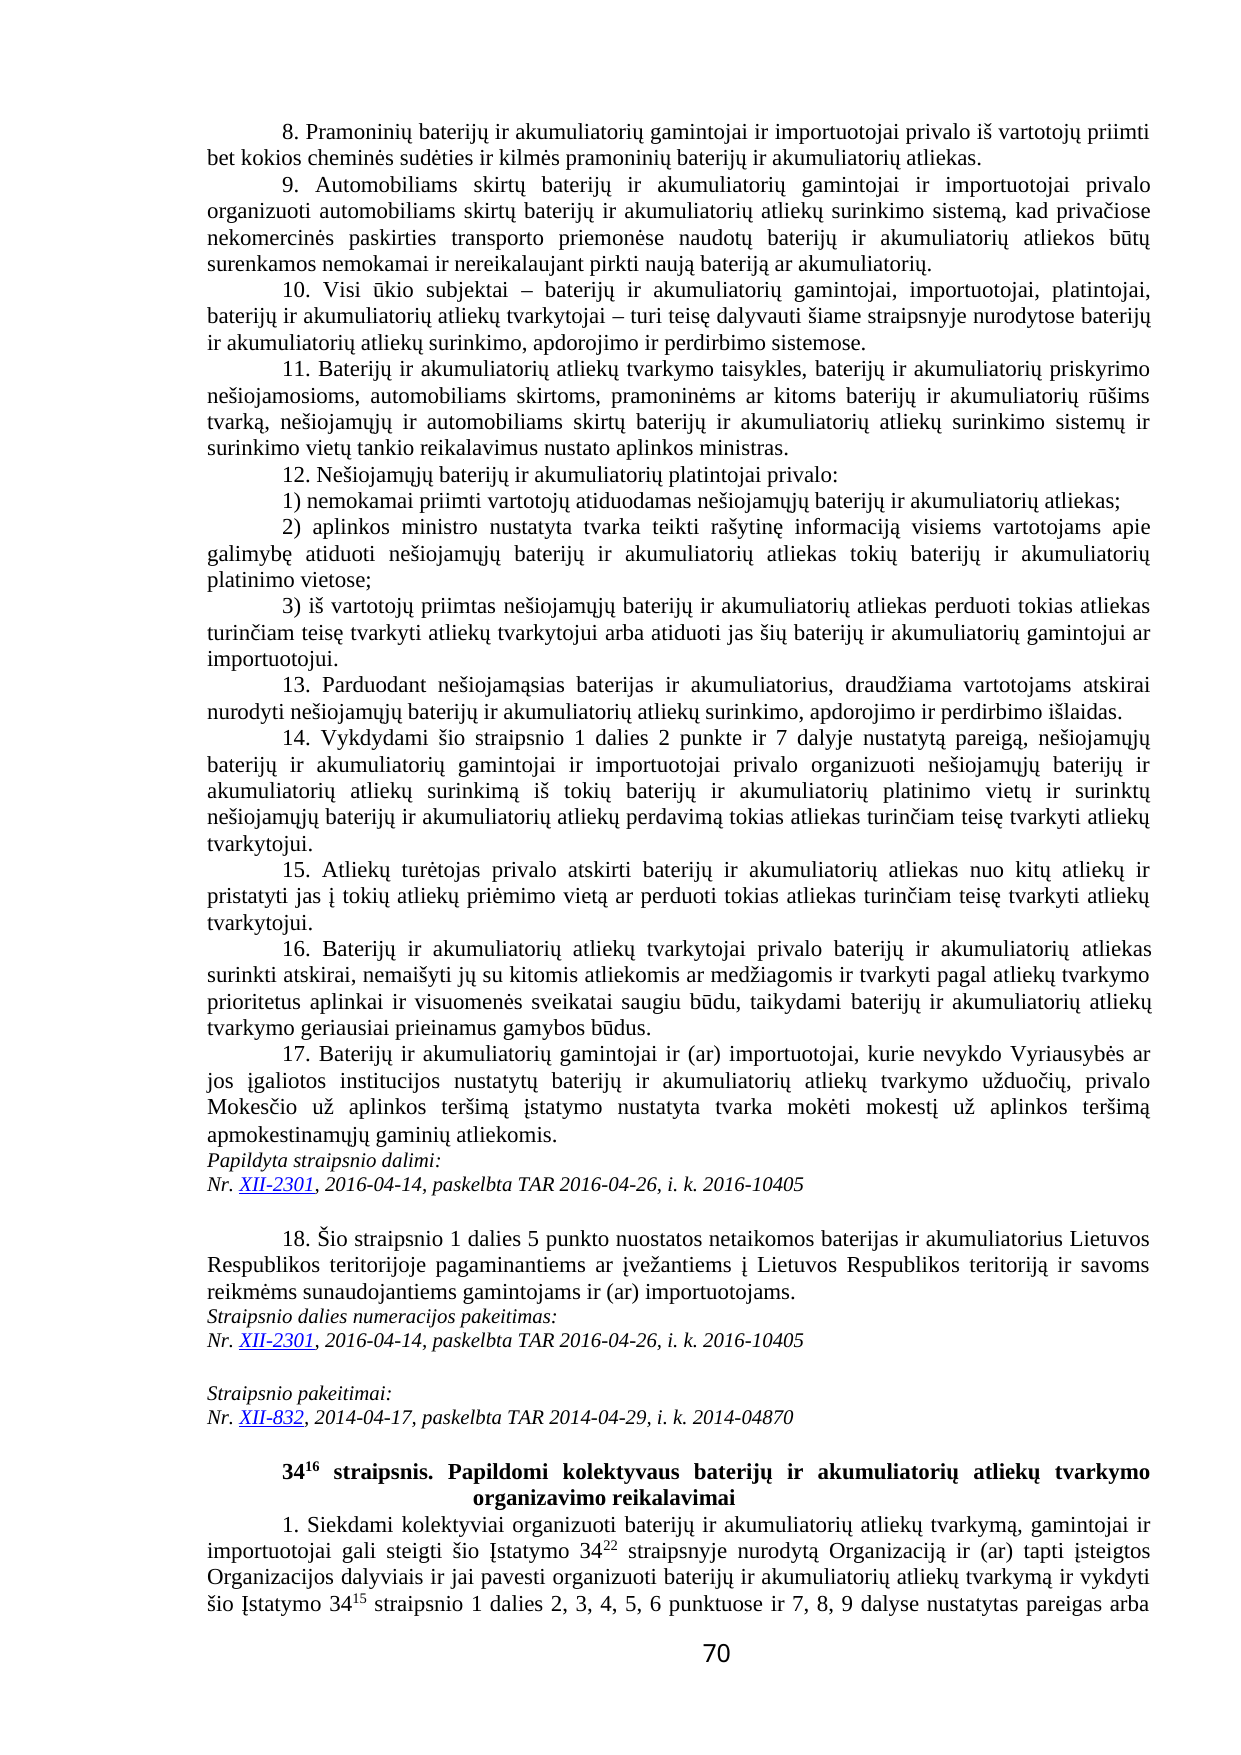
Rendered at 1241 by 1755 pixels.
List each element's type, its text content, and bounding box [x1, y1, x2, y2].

text 9. Automobiliams skirtų baterijų ir akumuliatorių gamintojai ir importuotojai privalo organizuoti automobiliams skirtų baterijų ir akumuliatorių atliekų surinkimo sistemą, kad privačiose nekomercinės paskirties transporto priemonėse naudotų baterijų ir akumuliatorių atliekos būtų surenkamos nemokamai ir nereikalaujant pirkti naują bateriją ar akumuliatorių. [207, 171, 1152, 276]
text 12. Nešiojamųjų baterijų ir akumuliatorių platintojai privalo: [207, 461, 1152, 487]
text 16. Baterijų ir akumuliatorių atliekų tvarkytojai privalo baterijų ir akumuliatorių atliekas surinkti atskirai, nemaišyti jų su kitomis atliekomis ar medžiagomis ir tvarkyti pagal atliekų tvarkymo prioritetus aplinkai ir visuomenės sveikatai saugiu būdu, taikydami baterijų ir akumuliatorių atliekų tvarkymo geriausiai prieinamus gamybos būdus. [207, 935, 1152, 1041]
text Straipsnio dalies numeracijos pakeitimas: [207, 1304, 1152, 1328]
text 18. Šio straipsnio 1 dalies 5 punkto nuostatos netaikomos baterijas ir akumuliatorius Lietuvos Respublikos teritorijoje pagaminantiems ar įvežantiems į Lietuvos Respublikos teritoriją ir savoms reikmėms sunaudojantiems gamintojams ir (ar) importuotojams. [207, 1225, 1152, 1304]
text Straipsnio pakeitimai: [207, 1381, 1152, 1405]
text Nr. XII-2301, 2016-04-14, paskelbta TAR 2016-04-26, i. k. 2016-10405 [207, 1328, 1152, 1352]
text 2) aplinkos ministro nustatyta tvarka teikti rašytinę informaciją visiems vartotojams apie galimybę atiduoti nešiojamųjų baterijų ir akumuliatorių atliekas tokių baterijų ir akumuliatorių platinimo vietose; [207, 513, 1152, 592]
text 17. Baterijų ir akumuliatorių gamintojai ir (ar) importuotojai, kurie nevykdo Vyriausybės ar jos įgaliotos institucijos nustatytų baterijų ir akumuliatorių atliekų tvarkymo užduočių, privalo Mokesčio už aplinkos teršimą įstatymo nustatyta tvarka mokėti mokestį už aplinkos teršimą apmokestinamųjų gaminių atliekomis. [207, 1041, 1152, 1148]
text 3) iš vartotojų priimtas nešiojamųjų baterijų ir akumuliatorių atliekas perduoti tokias atliekas turinčiam teisę tvarkyti atliekų tvarkytojui arba atiduoti jas šių baterijų ir akumuliatorių gamintojui ar importuotojui. [207, 592, 1152, 672]
text 8. Pramoninių baterijų ir akumuliatorių gamintojai ir importuotojai privalo iš vartotojų priimti bet kokios cheminės sudėties ir kilmės pramoninių baterijų ir akumuliatorių atliekas. [207, 118, 1152, 171]
text Papildyta straipsnio dalimi: [207, 1148, 1152, 1172]
text 13. Parduodant nešiojamąsias baterijas ir akumuliatorius, draudžiama vartotojams atskirai nurodyti nešiojamųjų baterijų ir akumuliatorių atliekų surinkimo, apdorojimo ir perdirbimo išlaidas. [207, 672, 1152, 724]
text 14. Vykdydami šio straipsnio 1 dalies 2 punkte ir 7 dalyje nustatytą pareigą, nešiojamųjų baterijų ir akumuliatorių gamintojai ir importuotojai privalo organizuoti nešiojamųjų baterijų ir akumuliatorių atliekų surinkimą iš tokių baterijų ir akumuliatorių platinimo vietų ir surinktų nešiojamųjų baterijų ir akumuliatorių atliekų perdavimą tokias atliekas turinčiam teisę tvarkyti atliekų tvarkytojui. [207, 724, 1152, 856]
text Nr. XII-2301, 2016-04-14, paskelbta TAR 2016-04-26, i. k. 2016-10405 [207, 1172, 1152, 1196]
text 1) nemokamai priimti vartotojų atiduodamas nešiojamųjų baterijų ir akumuliatorių atliekas; [207, 487, 1152, 513]
text Nr. XII-832, 2014-04-17, paskelbta TAR 2014-04-29, i. k. 2014-04870 [207, 1405, 1152, 1429]
text 10. Visi ūkio subjektai – baterijų ir akumuliatorių gamintojai, importuotojai, platintojai, baterijų ir akumuliatorių atliekų tvarkytojai – turi teisę dalyvauti šiame straipsnyje nurodytose baterijų ir akumuliatorių atliekų surinkimo, apdorojimo ir perdirbimo sistemose. [207, 276, 1152, 355]
text 15. Atliekų turėtojas privalo atskirti baterijų ir akumuliatorių atliekas nuo kitų atliekų ir pristatyti jas į tokių atliekų priėmimo vietą ar perduoti tokias atliekas turinčiam teisę tvarkyti atliekų tvarkytojui. [207, 856, 1152, 935]
text 1. Siekdami kolektyviai organizuoti baterijų ir akumuliatorių atliekų tvarkymą, gamintojai ir importuotojai gali steigti šio Įstatymo 3422 straipsnyje nurodytą Organizaciją ir (ar) tapti įsteigtos Organizacijos dalyviais ir jai pavesti organizuoti baterijų ir akumuliatorių atliekų tvarkymą ir vykdyti šio Įstatymo 3415 straipsnio 1 dalies 2, 3, 4, 5, 6 punktuose ir 7, 8, 9 dalyse nustatytas pareigas arba [207, 1511, 1152, 1616]
text 3416 straipsnis. Papildomi kolektyvaus baterijų ir akumuliatorių atliekų tvarkymo organizavimo reikalavimai [282, 1458, 1152, 1511]
text 11. Baterijų ir akumuliatorių atliekų tvarkymo taisykles, baterijų ir akumuliatorių priskyrimo nešiojamosioms, automobiliams skirtoms, pramoninėms ar kitoms baterijų ir akumuliatorių rūšims tvarką, nešiojamųjų ir automobiliams skirtų baterijų ir akumuliatorių atliekų surinkimo sistemų ir surinkimo vietų tankio reikalavimus nustato aplinkos ministras. [207, 355, 1152, 461]
